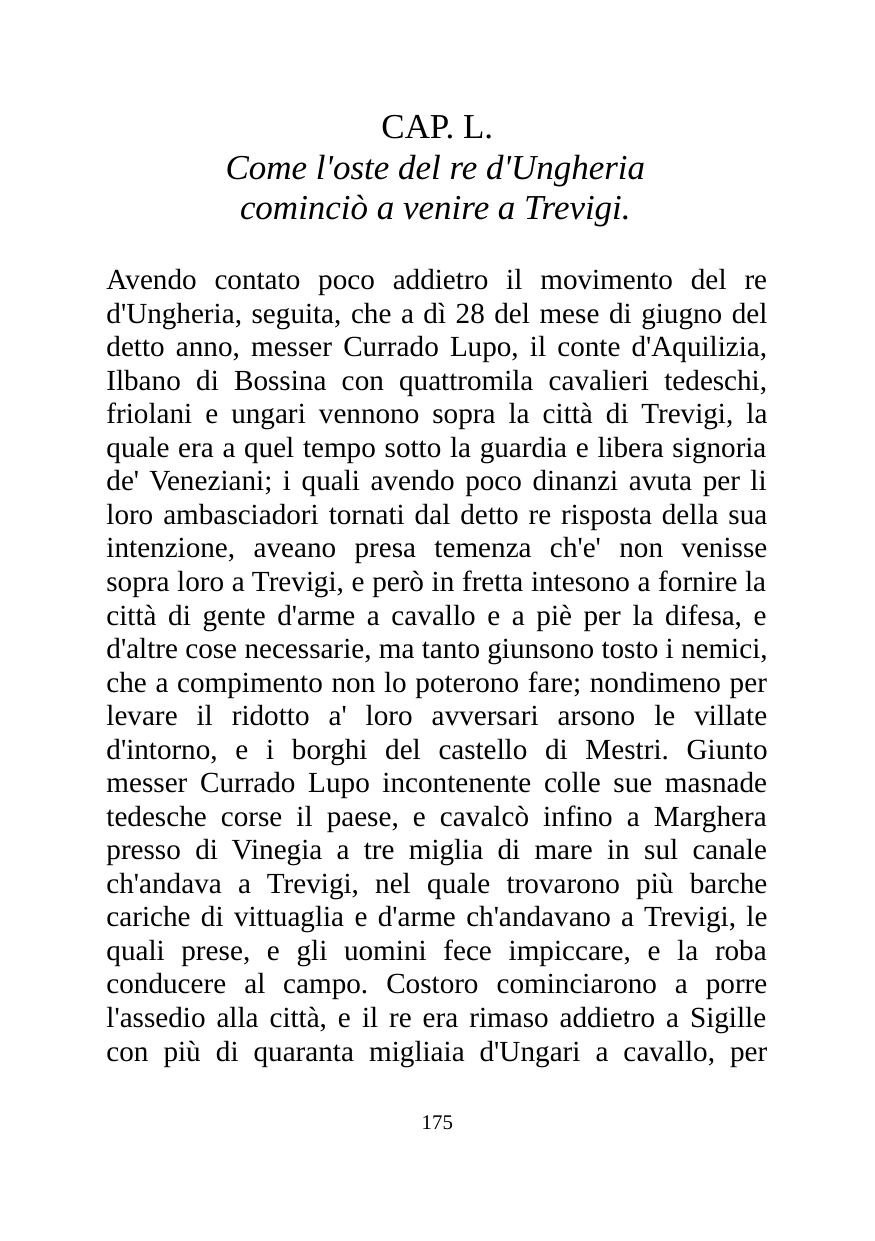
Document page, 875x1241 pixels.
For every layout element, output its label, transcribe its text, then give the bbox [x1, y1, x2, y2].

subtitle CAP. L. Come l'oste del re d'Ungheria cominciò a venire a Trevigi. [106, 106, 768, 227]
text Avendo contato poco addietro il movimento del re d'Ungheria, seguita, che a dì 28 del mese di giugno del detto anno, messer Currado Lupo, il conte d'Aquilizia, Ilbano di Bossina con quattromila cavalieri tedeschi, friolani e ungari vennono sopra la città di Trevigi, la quale era a quel tempo sotto la guardia e libera signoria de' Veneziani; i quali avendo poco dinanzi avuta per li loro ambasciadori tornati dal detto re risposta della sua intenzione, aveano presa temenza ch'e' non venisse sopra loro a Trevigi, e però in fretta intesono a fornire la città di gente d'arme a cavallo e a piè per la difesa, e d'altre cose necessarie, ma tanto giunsono tosto i nemici, che a compimento non lo poterono fare; nondimeno per levare il ridotto a' loro avversari arsono le villate d'intorno, e i borghi del castello di Mestri. Giunto messer Currado Lupo incontenente colle sue masnade tedesche corse il paese, e cavalcò infino a Marghera presso di Vinegia a tre miglia di mare in sul canale ch'andava a Trevigi, nel quale trovarono più barche cariche di vittuaglia e d'arme ch'andavano a Trevigi, le quali prese, e gli uomini fece impiccare, e la roba conducere al campo. Costoro cominciarono a porre l'assedio alla città, e il re era rimaso addietro a Sigille con più di quaranta migliaia d'Ungari a cavallo, per [106, 262, 768, 1067]
